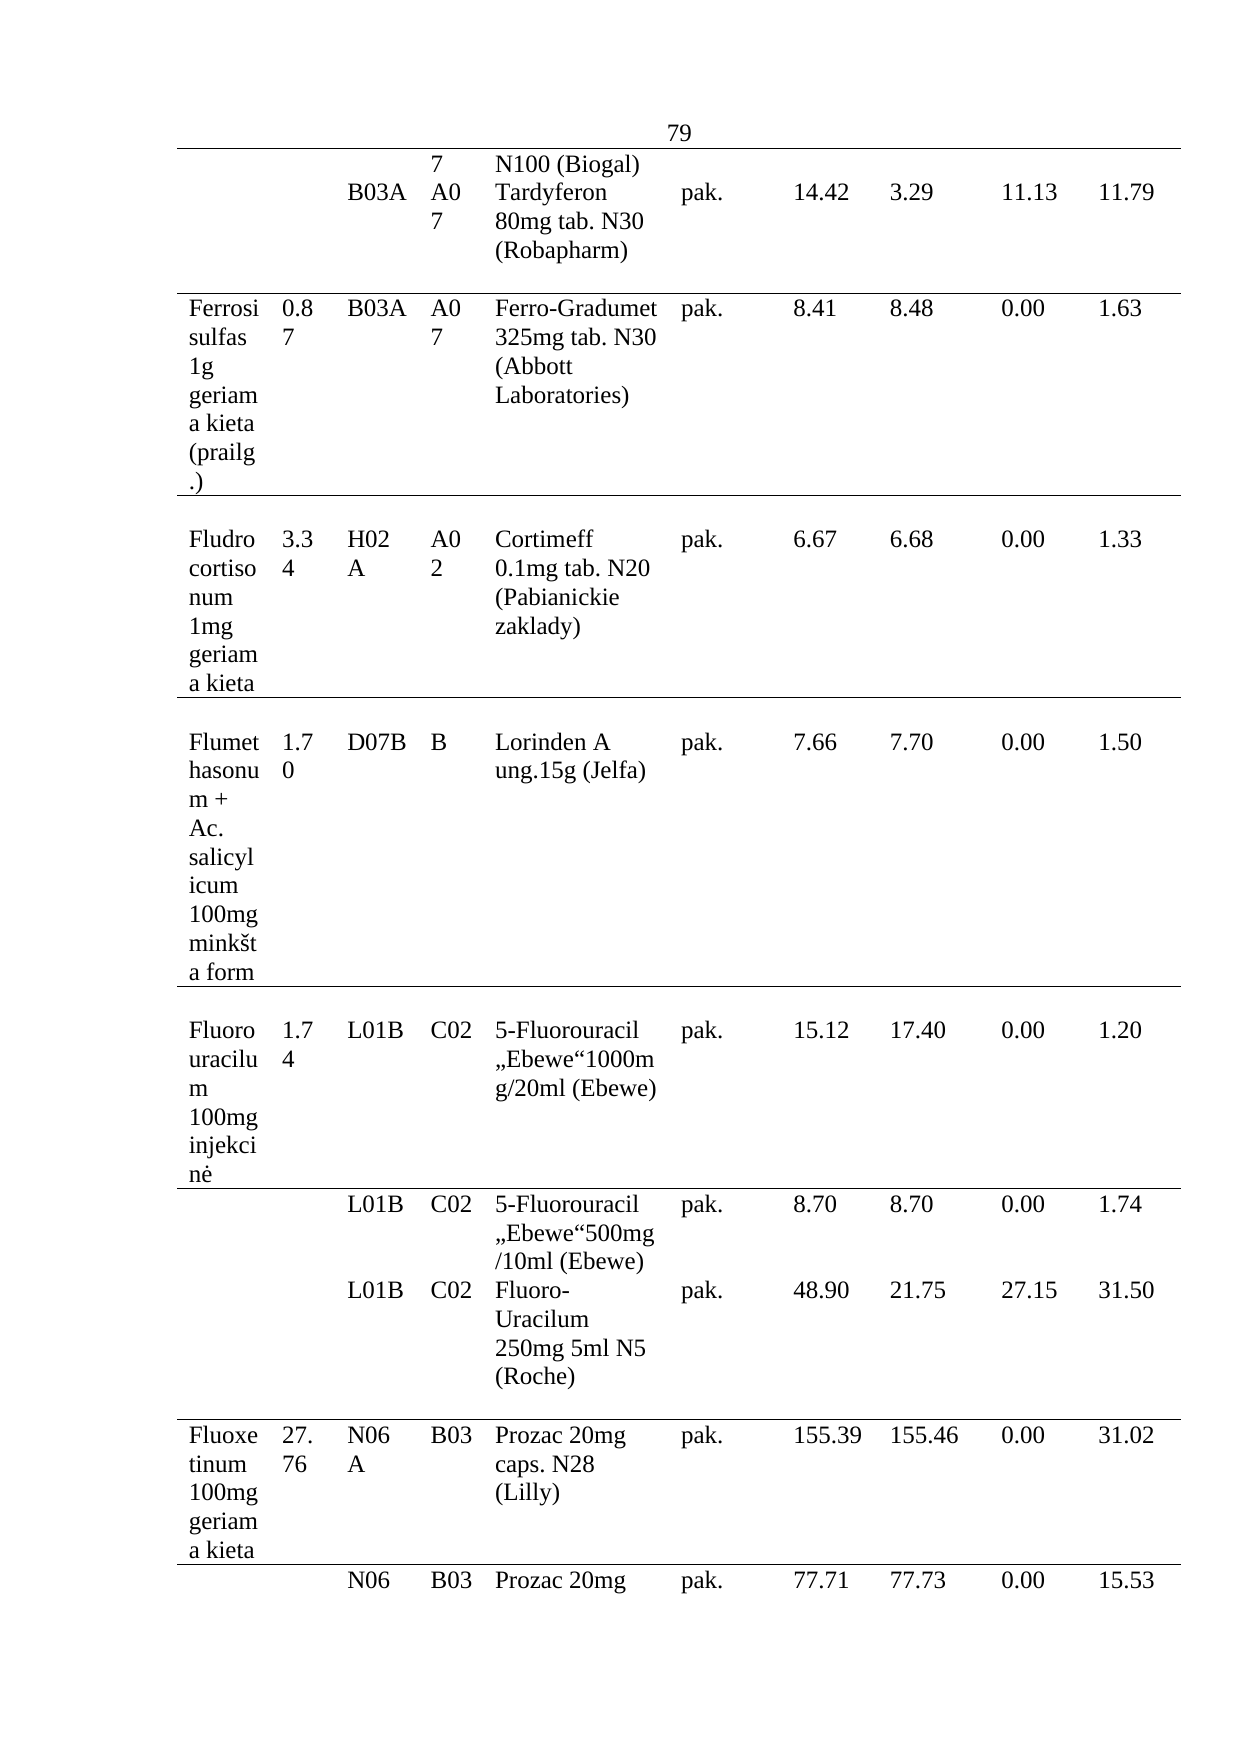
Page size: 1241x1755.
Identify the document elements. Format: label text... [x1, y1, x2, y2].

table_cell [336, 149, 419, 177]
table_cell pak. [670, 1420, 782, 1564]
table_cell D07B [336, 727, 419, 986]
table_cell [419, 1390, 483, 1419]
table_cell [878, 1390, 990, 1419]
table_cell N100 (Biogal) [484, 149, 669, 177]
table_cell [271, 149, 336, 177]
table_cell [177, 1390, 271, 1419]
table_cell [670, 496, 782, 524]
table_cell [177, 1189, 271, 1275]
table_cell pak. [670, 178, 782, 264]
table_cell 21.75 [878, 1275, 990, 1390]
table_cell [782, 1390, 878, 1419]
table_cell 0.00 [990, 525, 1087, 697]
table_cell 1.74 [1087, 1189, 1181, 1275]
table_cell Ferrosi sulfas 1g geriama kieta (prailg.) [177, 294, 271, 495]
table_cell [484, 1390, 669, 1419]
table_cell [271, 987, 336, 1015]
table_cell 1.50 [1087, 727, 1181, 986]
table_cell 0.00 [990, 1565, 1087, 1593]
table_cell [177, 264, 271, 292]
table_cell 14.42 [782, 178, 878, 264]
table_cell pak. [670, 1565, 782, 1593]
table_cell N06A [336, 1420, 419, 1564]
table_cell [271, 264, 336, 292]
table_cell [484, 987, 669, 1015]
table_cell [177, 1565, 271, 1593]
table_cell Prozac 20mg caps. N28 (Lilly) [484, 1420, 669, 1564]
table_cell 8.48 [878, 294, 990, 495]
table_cell [271, 1390, 336, 1419]
table_cell Fluorouracilum 100mg injekcinė [177, 1015, 271, 1188]
table_cell [1087, 496, 1181, 524]
table_cell 3.34 [271, 525, 336, 697]
table_cell Prozac 20mg [484, 1565, 669, 1593]
table_cell Fluoro-Uracilum 250mg 5ml N5 (Roche) [484, 1275, 669, 1390]
table_cell pak. [670, 525, 782, 697]
table_cell Fludrocortisonum 1mg geriama kieta [177, 525, 271, 697]
table_cell B03 [419, 1565, 483, 1593]
table_cell [419, 987, 483, 1015]
table_cell Cortimeff 0.1mg tab. N20 (Pabianickie zaklady) [484, 525, 669, 697]
table_cell [271, 698, 336, 727]
table_cell 6.68 [878, 525, 990, 697]
table_cell [1087, 987, 1181, 1015]
table_cell [336, 496, 419, 524]
table_cell [419, 264, 483, 292]
table_cell pak. [670, 727, 782, 986]
table_cell [878, 496, 990, 524]
table_cell 17.40 [878, 1015, 990, 1188]
table_cell [670, 1390, 782, 1419]
table_cell 77.71 [782, 1565, 878, 1593]
table_cell A07 [419, 178, 483, 264]
table_cell 155.39 [782, 1420, 878, 1564]
table_cell [782, 264, 878, 292]
table_cell B03A [336, 178, 419, 264]
table_cell 8.70 [782, 1189, 878, 1275]
table_cell [177, 987, 271, 1015]
table_cell 0.00 [990, 727, 1087, 986]
table_cell 31.50 [1087, 1275, 1181, 1390]
table_cell [990, 496, 1087, 524]
table_cell L01B [336, 1189, 419, 1275]
table_cell 0.00 [990, 1189, 1087, 1275]
table_cell N06 [336, 1565, 419, 1593]
table_cell [271, 1565, 336, 1593]
table_cell 155.46 [878, 1420, 990, 1564]
table_cell [336, 264, 419, 292]
table_cell [670, 987, 782, 1015]
table_cell [1087, 149, 1181, 177]
table_cell 0.87 [271, 294, 336, 495]
table_cell Ferro-Gradumet 325mg tab. N30 (Abbott Laboratories) [484, 294, 669, 495]
table_cell 3.29 [878, 178, 990, 264]
table_cell 27.76 [271, 1420, 336, 1564]
table_cell 31.02 [1087, 1420, 1181, 1564]
table_cell [271, 1275, 336, 1390]
table_cell 1.74 [271, 1015, 336, 1188]
table_cell 0.00 [990, 1015, 1087, 1188]
table_cell 6.67 [782, 525, 878, 697]
table_cell Tardyferon 80mg tab. N30 (Robapharm) [484, 178, 669, 264]
table_cell 7.70 [878, 727, 990, 986]
table_cell [782, 149, 878, 177]
table_cell [419, 698, 483, 727]
table_cell 7 [419, 149, 483, 177]
table_cell A07 [419, 294, 483, 495]
table_cell Lorinden A ung.15g (Jelfa) [484, 727, 669, 986]
table_cell [990, 987, 1087, 1015]
table_cell [177, 1275, 271, 1390]
table_cell pak. [670, 294, 782, 495]
table_cell 7.66 [782, 727, 878, 986]
table_cell 0.00 [990, 1420, 1087, 1564]
table_cell C02 [419, 1275, 483, 1390]
table_cell [177, 149, 271, 177]
table_cell [878, 149, 990, 177]
table_cell [484, 264, 669, 292]
table_cell [878, 264, 990, 292]
table_cell L01B [336, 1015, 419, 1188]
table_cell B [419, 727, 483, 986]
table_cell [484, 496, 669, 524]
table_cell Fluoxetinum 100mg geriama kieta [177, 1420, 271, 1564]
table_cell A02 [419, 525, 483, 697]
table_cell B03 [419, 1420, 483, 1564]
table_cell [990, 264, 1087, 292]
table_cell 1.63 [1087, 294, 1181, 495]
table_cell B03A [336, 294, 419, 495]
table_cell H02A [336, 525, 419, 697]
table_cell [1087, 1390, 1181, 1419]
table_cell 5-Fluorouracil „Ebewe“500mg/10ml (Ebewe) [484, 1189, 669, 1275]
table_cell [990, 149, 1087, 177]
table_cell [177, 496, 271, 524]
table_cell [419, 496, 483, 524]
table_cell pak. [670, 1275, 782, 1390]
table_cell [336, 1390, 419, 1419]
table_cell [336, 987, 419, 1015]
table_cell [670, 149, 782, 177]
table_cell 1.20 [1087, 1015, 1181, 1188]
table_cell [878, 987, 990, 1015]
table_cell [1087, 698, 1181, 727]
table_cell [271, 496, 336, 524]
table_cell [990, 1390, 1087, 1419]
table_cell 27.15 [990, 1275, 1087, 1390]
table_cell [484, 698, 669, 727]
table_cell [782, 496, 878, 524]
table_cell 5-Fluorouracil „Ebewe“1000mg/20ml (Ebewe) [484, 1015, 669, 1188]
table_cell [782, 987, 878, 1015]
table_cell [670, 698, 782, 727]
table_cell 11.13 [990, 178, 1087, 264]
table_cell 0.00 [990, 294, 1087, 495]
table_cell C02 [419, 1189, 483, 1275]
table_cell [177, 178, 271, 264]
table_cell [177, 698, 271, 727]
table_cell 11.79 [1087, 178, 1181, 264]
table_cell 77.73 [878, 1565, 990, 1593]
table_cell 1.33 [1087, 525, 1181, 697]
table_cell [878, 698, 990, 727]
table_cell [336, 698, 419, 727]
table_cell [782, 698, 878, 727]
table_cell Flumethasonum + Ac. salicylicum 100mg minkšta form [177, 727, 271, 986]
table_cell [990, 698, 1087, 727]
table_cell pak. [670, 1015, 782, 1188]
table_cell 8.41 [782, 294, 878, 495]
table_cell [271, 178, 336, 264]
table_cell [1087, 264, 1181, 292]
table_cell [271, 1189, 336, 1275]
table_cell 1.70 [271, 727, 336, 986]
table_cell pak. [670, 1189, 782, 1275]
table_cell [670, 264, 782, 292]
table_cell 48.90 [782, 1275, 878, 1390]
table_cell C02 [419, 1015, 483, 1188]
table_cell 8.70 [878, 1189, 990, 1275]
table_cell 15.12 [782, 1015, 878, 1188]
table_cell 15.53 [1087, 1565, 1181, 1593]
table_cell L01B [336, 1275, 419, 1390]
